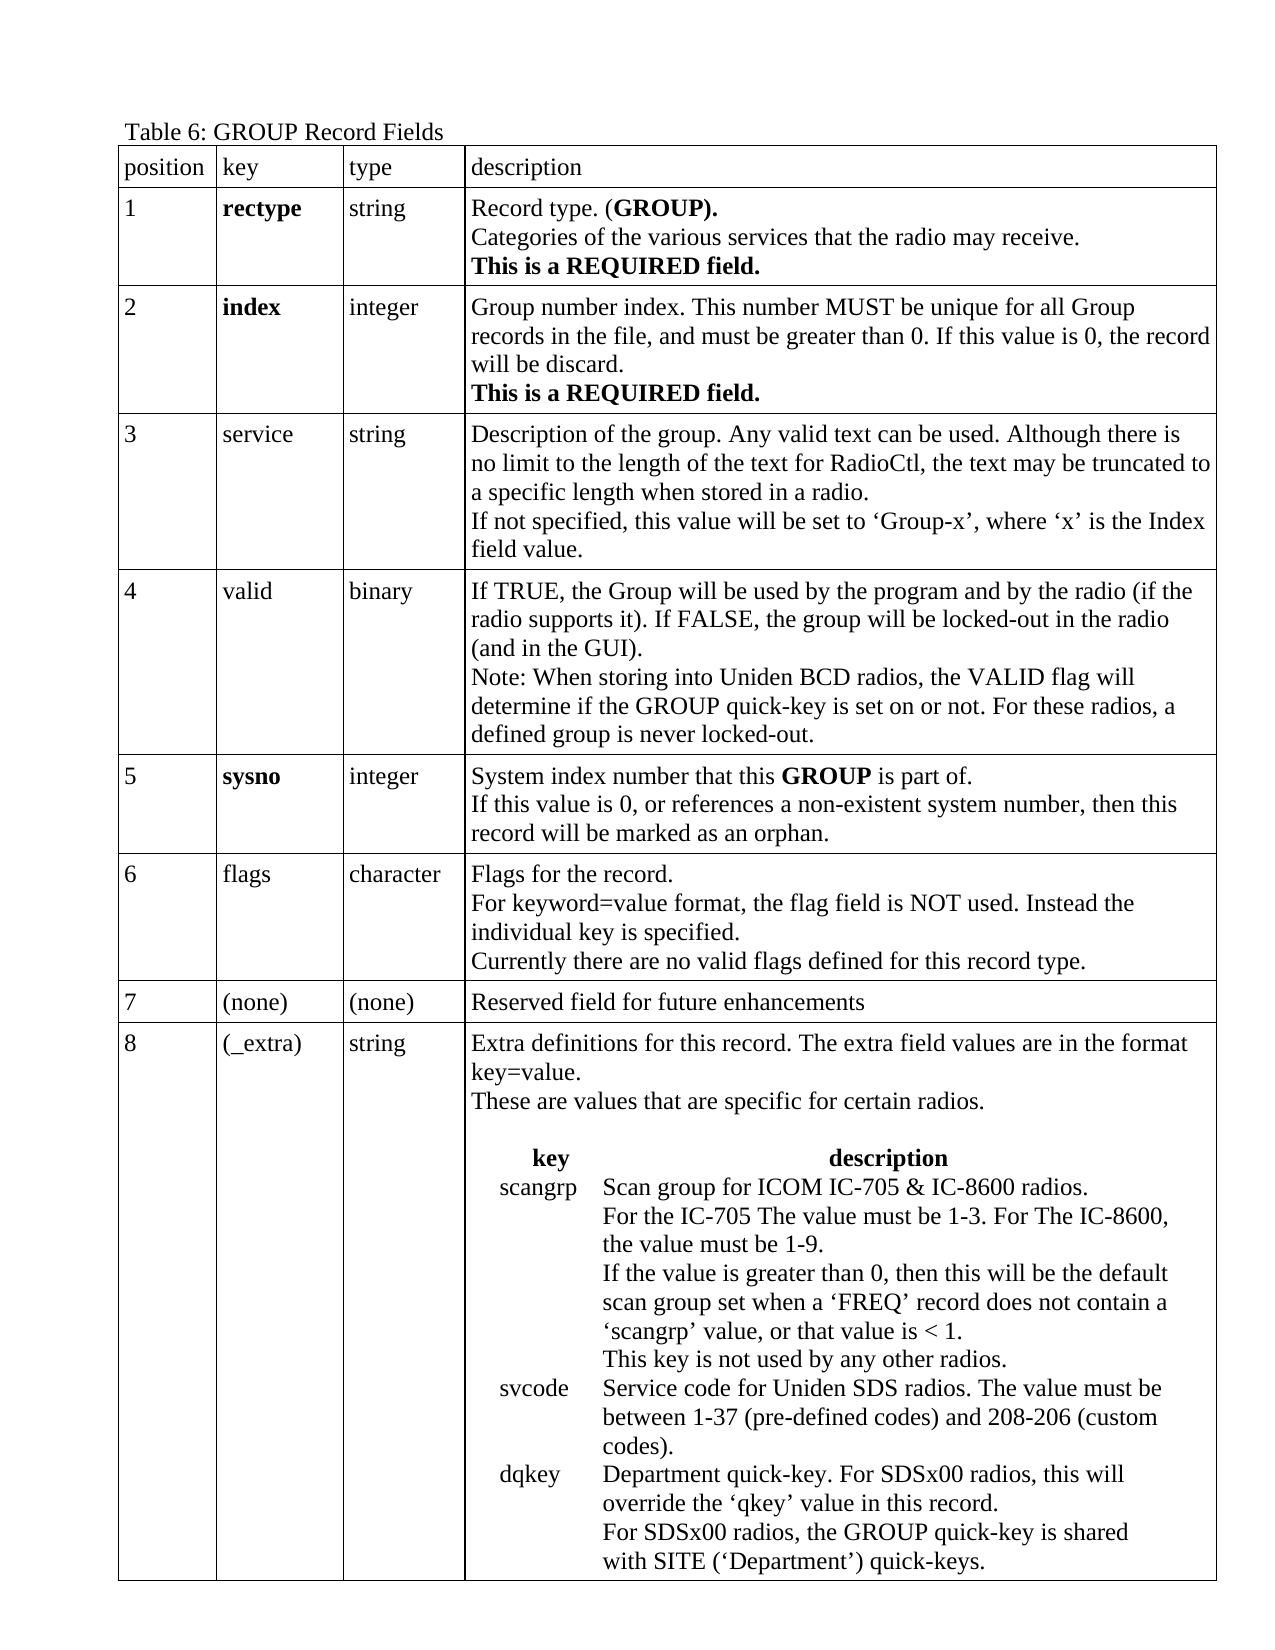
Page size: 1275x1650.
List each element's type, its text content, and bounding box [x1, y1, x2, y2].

table_header key [499, 1143, 602, 1172]
table_cell Service code for Uniden SDS radios. The value must be between 1-37 (pre-defined codes) and 208-206 (custom codes). [603, 1373, 1174, 1459]
table_cell service [217, 414, 343, 569]
table_cell 4 [119, 570, 216, 754]
table_header key [217, 146, 343, 187]
table_cell Description of the group. Any valid text can be used. Although there is no limit to the length of the text for RadioCtl, the text may be truncated to a specific length when stored in a radio. If not specified, this value will be set to ‘Group-x’, where ‘x’ is the Index field value. [466, 414, 1216, 569]
table_cell If TRUE, the Group will be used by the program and by the radio (if the radio supports it). If FALSE, the group will be locked-out in the radio (and in the GUI). Note: When storing into Uniden BCD radios, the VALID flag will determine if the GROUP quick-key is set on or not. For these radios, a defined group is never locked-out. [466, 570, 1216, 754]
table_cell 8 [119, 1023, 216, 1580]
table_cell string [344, 188, 464, 285]
table_cell 7 [119, 981, 216, 1022]
table_cell integer [344, 755, 464, 853]
table_cell 2 [119, 286, 216, 413]
table_cell 5 [119, 755, 216, 853]
table_cell binary [344, 570, 464, 754]
table_cell string [344, 1023, 464, 1580]
table_cell flags [217, 854, 343, 980]
table_cell sysno [217, 755, 343, 853]
table_header description [603, 1143, 1174, 1172]
table_cell Extra definitions for this record. The extra field values are in the format key=value. These are values that are specific for certain radios. [466, 1023, 1216, 1580]
table_cell Record type. (GROUP). Categories of the various services that the radio may receive. This is a REQUIRED field. [466, 188, 1216, 285]
table_header position [119, 146, 216, 187]
table_cell 3 [119, 414, 216, 569]
table_cell character [344, 854, 464, 980]
table_cell (none) [344, 981, 464, 1022]
table_cell Reserved field for future enhancements [466, 981, 1216, 1022]
table_cell Department quick-key. For SDSx00 radios, this will override the ‘qkey’ value in this record. For SDSx00 radios, the GROUP quick-key is shared with SITE (‘Department’) quick-keys. [603, 1460, 1174, 1574]
table_cell System index number that this GROUP is part of. If this value is 0, or references a non-existent system number, then this record will be marked as an orphan. [466, 755, 1216, 853]
table_cell (none) [217, 981, 343, 1022]
table_cell index [217, 286, 343, 413]
text Table 6: GROUP Record Fields [118, 117, 1216, 145]
table_cell 1 [119, 188, 216, 285]
table_cell string [344, 414, 464, 569]
table_cell integer [344, 286, 464, 413]
table_cell (_extra) [217, 1023, 343, 1580]
table_cell Scan group for ICOM IC-705 & IC-8600 radios. For the IC-705 The value must be 1-3. For The IC-8600, the value must be 1-9. If the value is greater than 0, then this will be the default scan group set when a ‘FREQ’ record does not contain a ‘scangrp’ value, or that value is < 1. This key is not used by any other radios. [603, 1172, 1174, 1373]
table_cell dqkey [499, 1460, 602, 1574]
table_cell scangrp [499, 1172, 602, 1373]
table_cell svcode [499, 1373, 602, 1459]
table_cell rectype [217, 188, 343, 285]
table_cell 6 [119, 854, 216, 980]
table_cell Flags for the record. For keyword=value format, the flag field is NOT used. Instead the individual key is specified. Currently there are no valid flags defined for this record type. [466, 854, 1216, 980]
table_cell Group number index. This number MUST be unique for all Group records in the file, and must be greater than 0. If this value is 0, the record will be discard. This is a REQUIRED field. [466, 286, 1216, 413]
table_cell valid [217, 570, 343, 754]
table_header description [466, 146, 1216, 187]
table_header type [344, 146, 464, 187]
